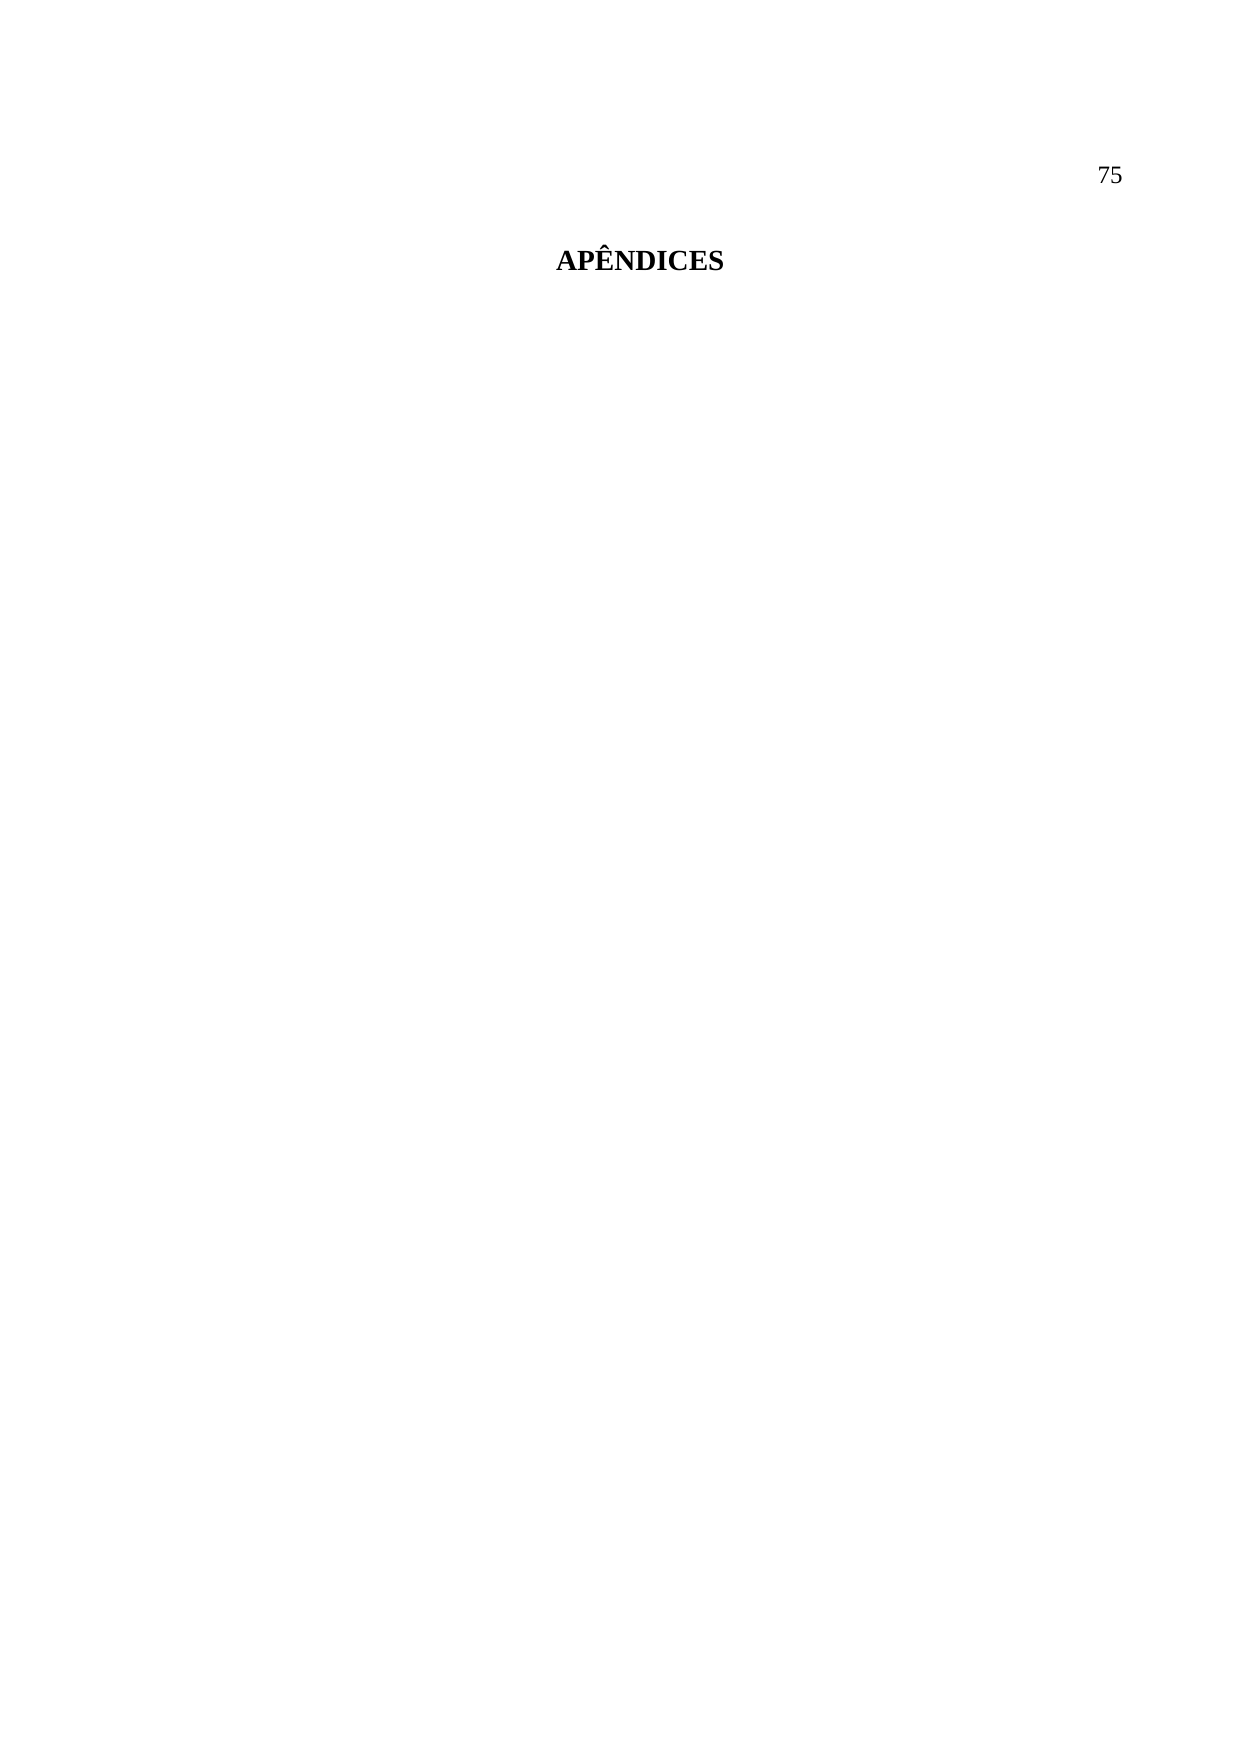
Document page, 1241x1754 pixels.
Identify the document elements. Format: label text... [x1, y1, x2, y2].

subtitle APÊNDICES [158, 243, 1122, 277]
